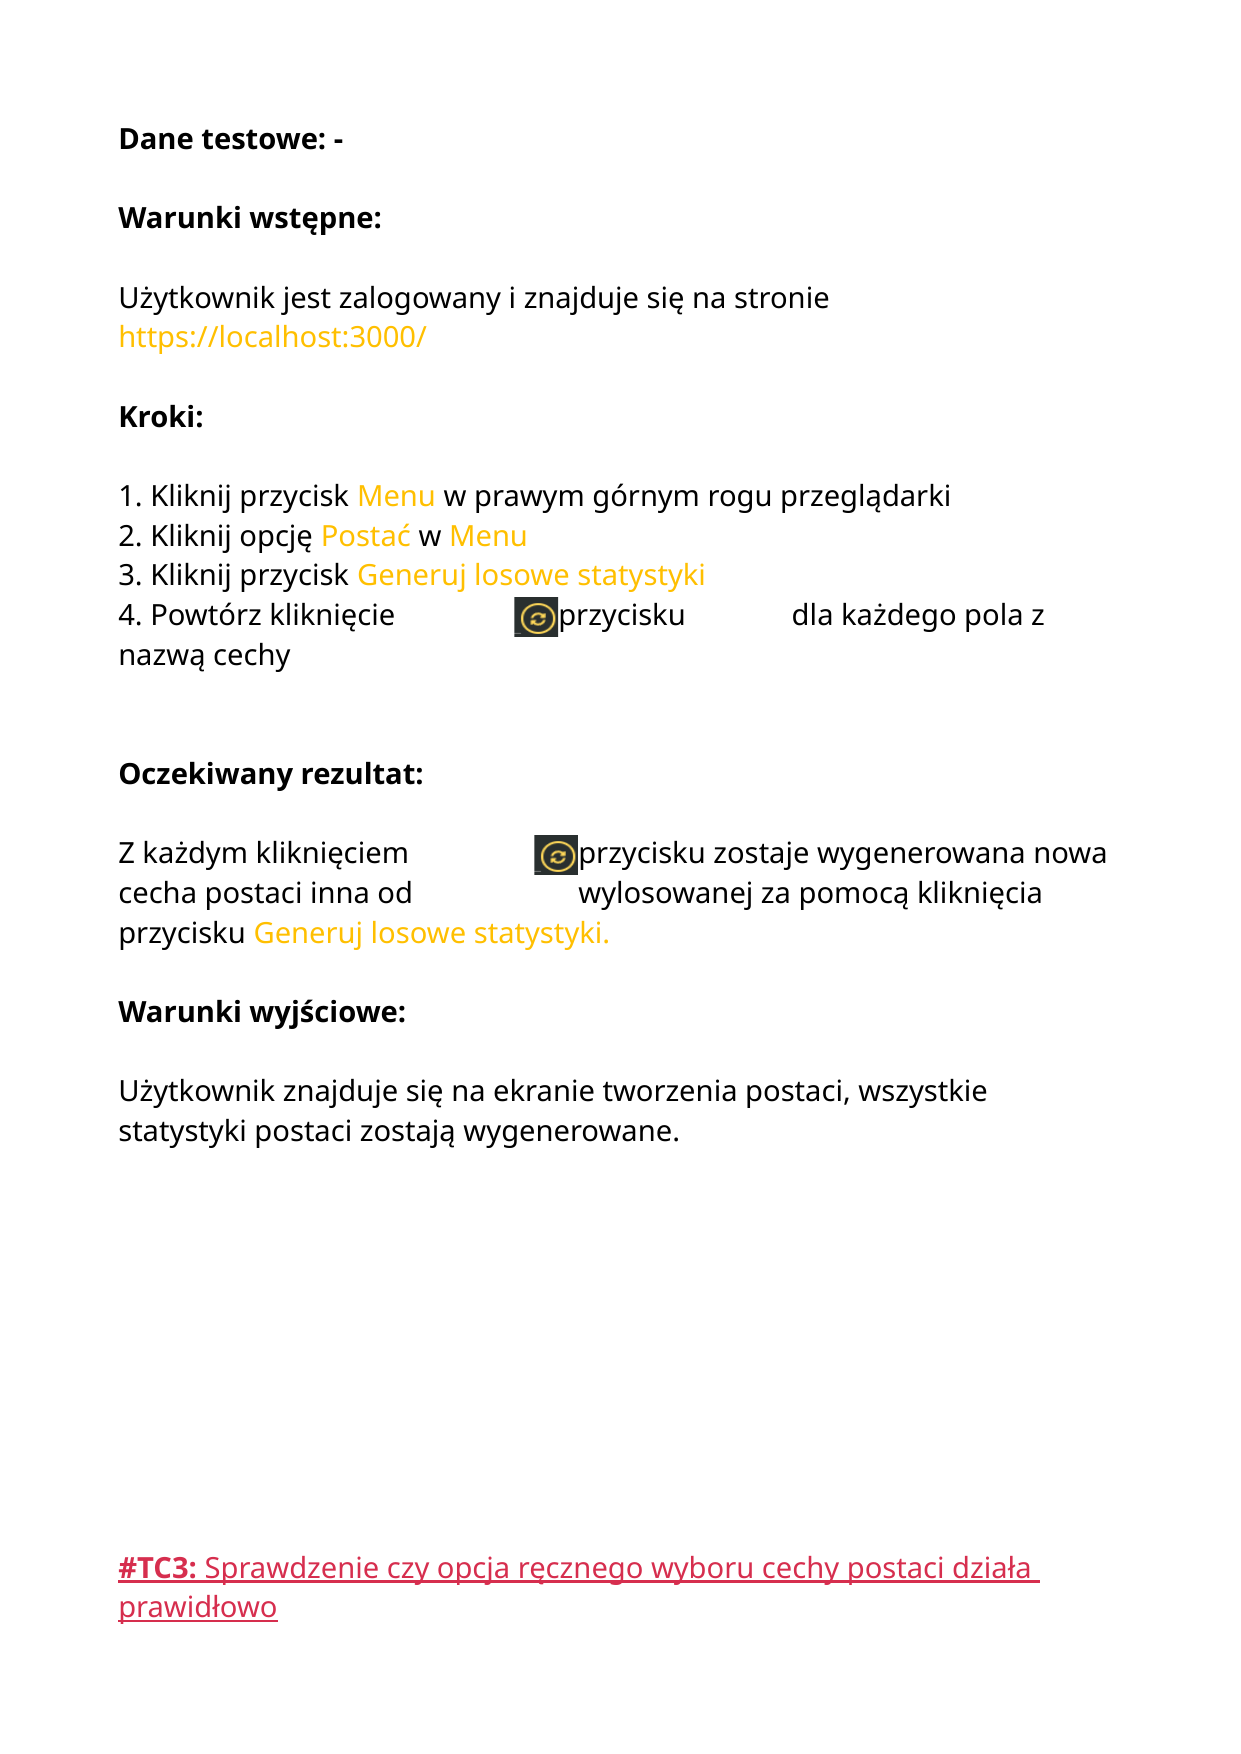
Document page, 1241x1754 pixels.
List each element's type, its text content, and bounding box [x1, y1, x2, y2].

text Użytkownik jest zalogowany i znajduje się na stronie https://localhost:3000/ [118, 277, 1122, 356]
text Kroki: [118, 396, 1122, 436]
picture [514, 597, 559, 637]
text 4. Powtórz kliknięcie przycisku dla każdego pola z nazwą cechy [118, 594, 1122, 674]
text Warunki wyjściowe: [118, 991, 1122, 1031]
text #TC3: Sprawdzenie czy opcja ręcznego wyboru cechy postaci działa prawidłowo [118, 1547, 1122, 1626]
text 1. Kliknij przycisk Menu w prawym górnym rogu przeglądarki [118, 475, 1122, 515]
text Warunki wstępne: [118, 197, 1122, 237]
picture [534, 835, 578, 875]
text 2. Kliknij opcję Postać w Menu [118, 515, 1122, 555]
text Oczekiwany rezultat: [118, 753, 1122, 793]
text Z każdym kliknięciem przycisku zostaje wygenerowana nowa cecha postaci inna od wylosowanej za pomocą kliknięcia przycisku Generuj losowe statystyki. [118, 832, 1122, 952]
text Użytkownik znajduje się na ekranie tworzenia postaci, wszystkie statystyki postaci zostają wygenerowane. [118, 1071, 1122, 1150]
text Dane testowe: - [118, 118, 1122, 158]
text 3. Kliknij przycisk Generuj losowe statystyki [118, 555, 1122, 594]
